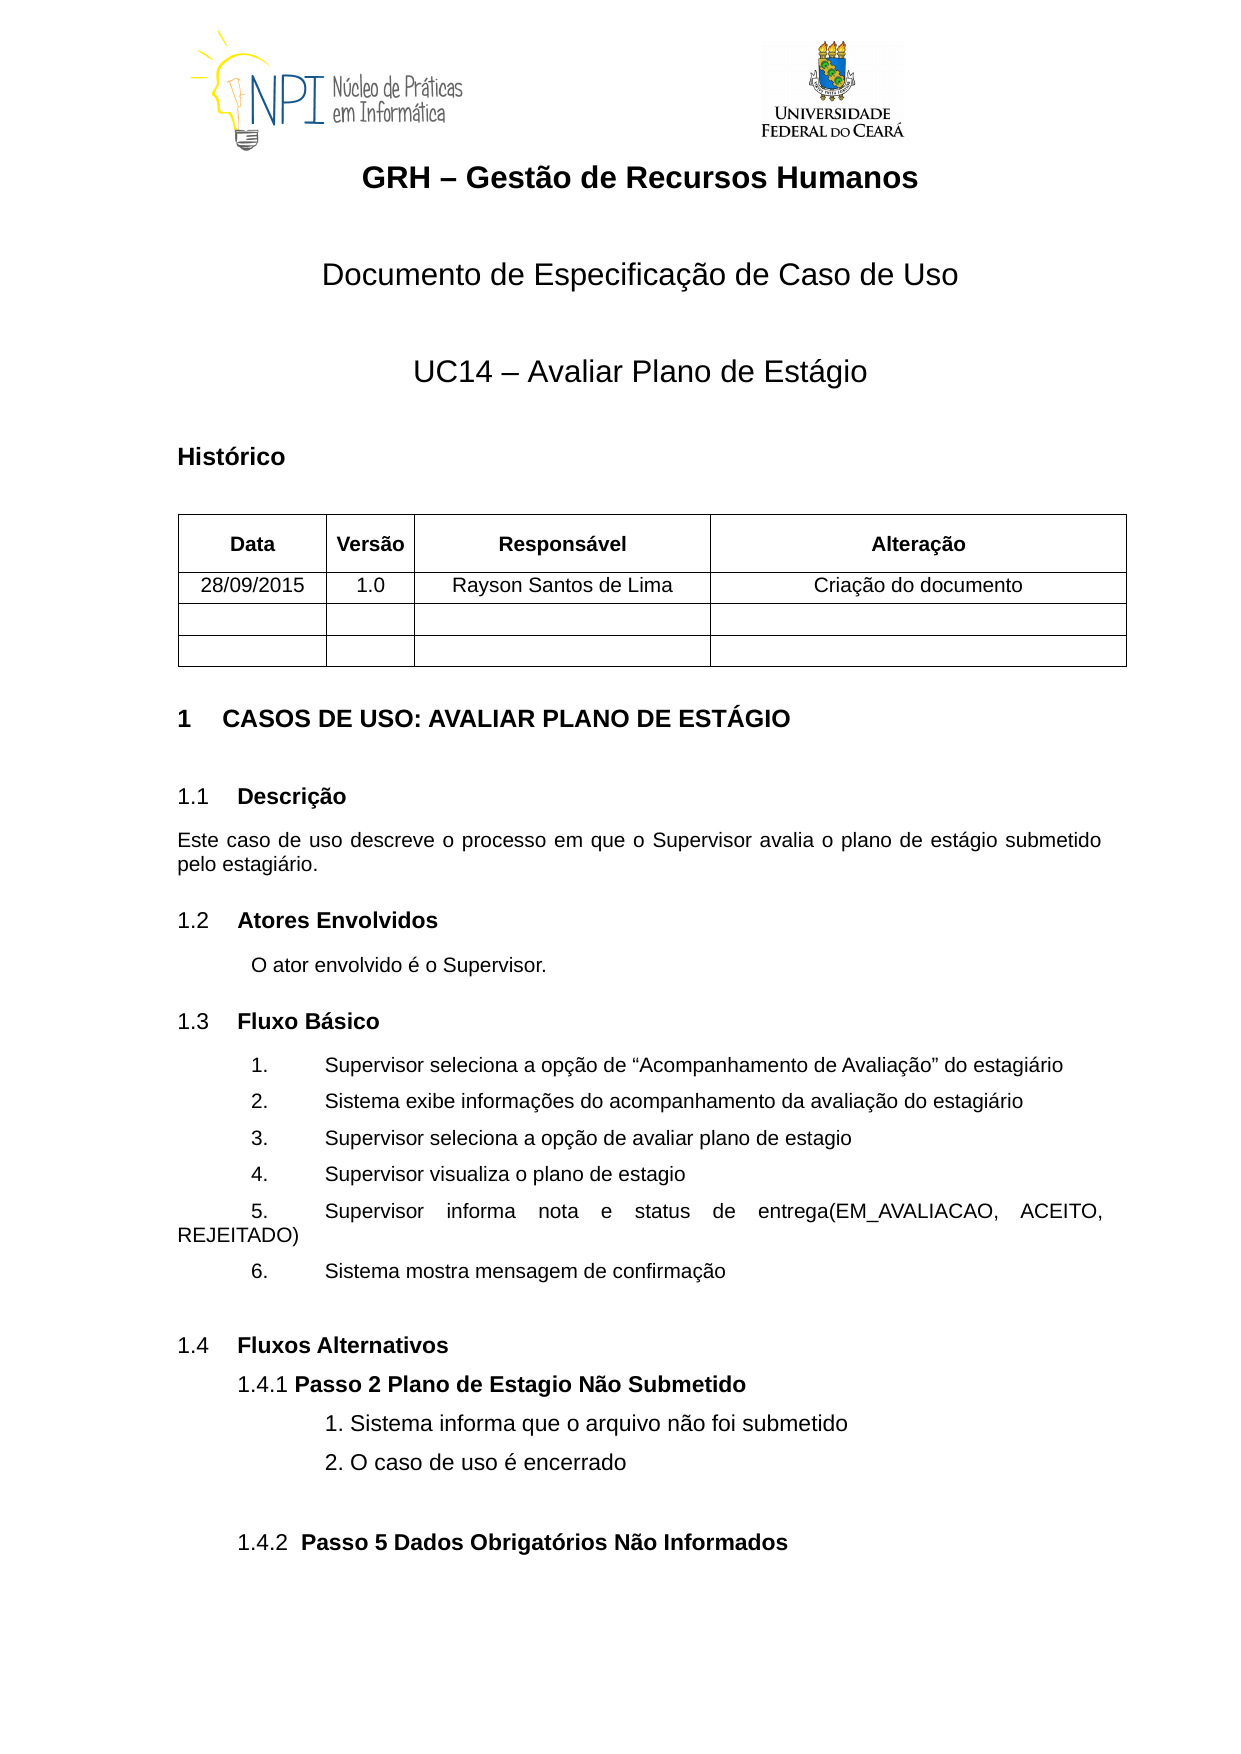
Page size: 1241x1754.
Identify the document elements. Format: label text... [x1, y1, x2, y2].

text UC14 – Avaliar Plano de Estágio [177, 353, 1104, 388]
text Histórico [177, 442, 1104, 471]
text 1.4.1 Passo 2 Plano de Estagio Não Submetido [177, 1371, 1104, 1397]
table_cell [415, 636, 710, 666]
picture [761, 41, 905, 139]
subtitle CASOS DE USO: avaliar PLANO DE ESTÁGIO [177, 704, 1104, 733]
text 1. Supervisor seleciona a opção de “Acompanhamento de Avaliação” do estagiário [177, 1053, 1104, 1077]
text 2. O caso de uso é encerrado [177, 1448, 1104, 1475]
text 4. Supervisor visualiza o plano de estagio [177, 1162, 1104, 1186]
table_header Alteração [711, 515, 1126, 572]
text GRH – Gestão de Recursos Humanos [177, 125, 1104, 195]
table_cell [711, 636, 1126, 666]
text 2. Sistema exibe informações do acompanhamento da avaliação do estagiário [177, 1089, 1104, 1113]
text 6. Sistema mostra mensagem de confirmação [177, 1259, 1104, 1283]
table_cell 28/09/2015 [179, 573, 326, 603]
picture [181, 22, 472, 159]
text 3. Supervisor seleciona a opção de avaliar plano de estagio [177, 1126, 1104, 1150]
table_cell [179, 604, 326, 634]
table_header Versão [327, 515, 414, 572]
text 1.4.2 Passo 5 Dados Obrigatórios Não Informados [177, 1529, 1104, 1555]
table_cell [415, 604, 710, 634]
table_header Responsável [415, 515, 710, 572]
table_cell Criação do documento [711, 573, 1126, 603]
text 1.4 Fluxos Alternativos [177, 1332, 1104, 1358]
table_header Data [179, 515, 326, 572]
table_cell [327, 604, 414, 634]
text O ator envolvido é o Supervisor. [177, 952, 1104, 976]
subtitle Atores Envolvidos [177, 907, 1104, 934]
table_cell 1.0 [327, 573, 414, 603]
subtitle Descrição [177, 783, 1104, 809]
text Documento de Especificação de Caso de Uso [177, 256, 1104, 292]
table_cell [711, 604, 1126, 634]
text Este caso de uso descreve o processo em que o Supervisor avalia o plano de estágio submetido pelo estagiário. [177, 828, 1103, 876]
text 5. Supervisor informa nota e status de entrega(EM_AVALIACAO, ACEITO, REJEITADO) [177, 1199, 1104, 1247]
table_cell Rayson Santos de Lima [415, 573, 710, 603]
subtitle Fluxo Básico [177, 1008, 1104, 1034]
text 1. Sistema informa que o arquivo não foi submetido [177, 1410, 1104, 1436]
table_cell [179, 636, 326, 666]
table_cell [327, 636, 414, 666]
